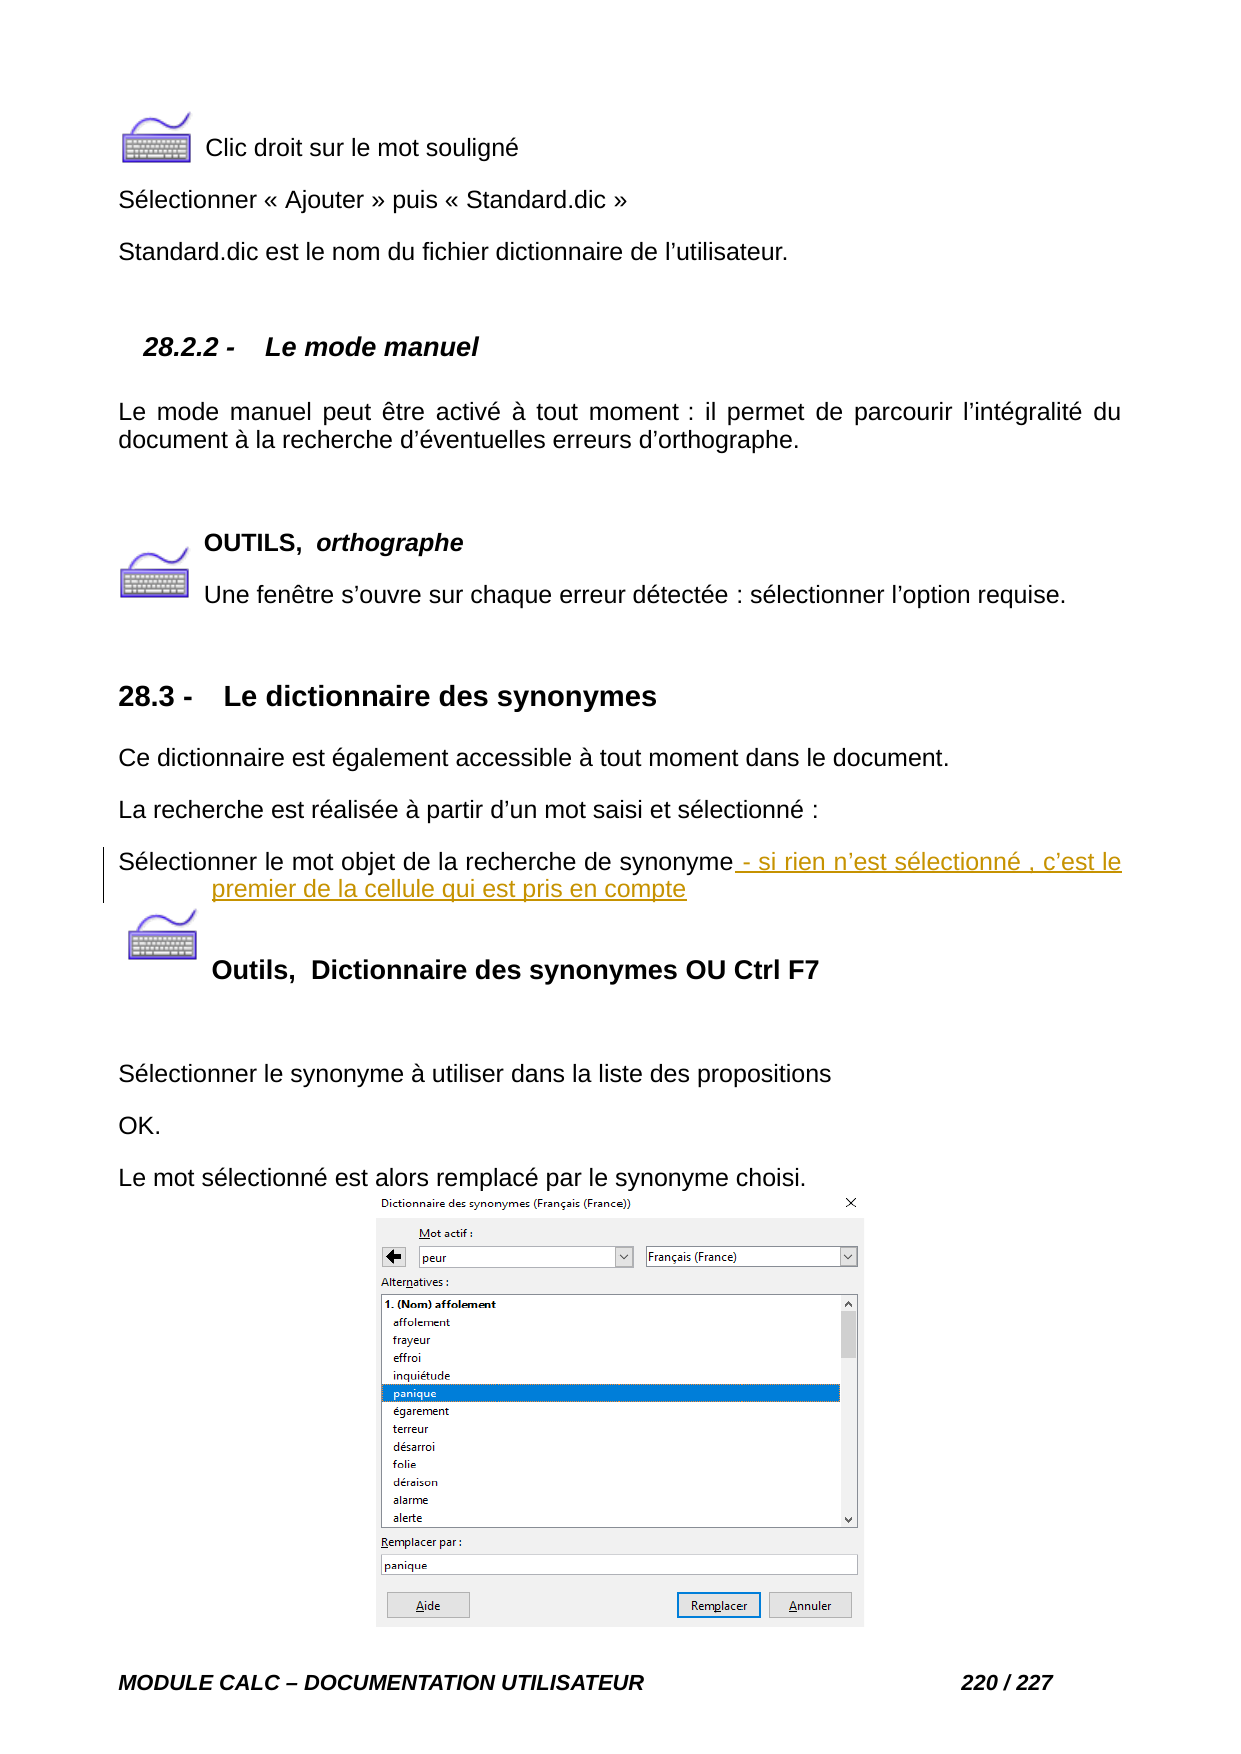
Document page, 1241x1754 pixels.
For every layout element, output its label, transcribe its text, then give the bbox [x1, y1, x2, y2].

text Standard.dic est le nom du fichier dictionnaire de l’utilisateur. [118, 237, 1122, 265]
text Une fenêtre s’ouvre sur chaque erreur détectée : sélectionner l’option requise. [192, 580, 1122, 608]
picture [118, 101, 194, 177]
text OUTILS, orthographe [118, 529, 1122, 557]
text Outils, Dictionnaire des synonymes OU Ctrl F7 [118, 955, 1122, 985]
text Le mode manuel peut être activé à tout moment : il permet de parcourir l’intégralité du document à la recherche d’éventuelles erreurs d’orthographe. [118, 398, 1122, 454]
text Clic droit sur le mot souligné [194, 134, 1122, 162]
text Sélectionner le synonyme à utiliser dans la liste des propositions [118, 1060, 1122, 1088]
text OK. [118, 1112, 1122, 1140]
text La recherche est réalisée à partir d’un mot saisi et sélectionné : [118, 796, 1122, 824]
picture [376, 1191, 865, 1627]
picture [124, 898, 200, 974]
picture [117, 536, 192, 612]
subtitle Le mode manuel [143, 331, 1122, 362]
text Le mot sélectionné est alors remplacé par le synonyme choisi. [118, 1163, 1122, 1191]
text Ce dictionnaire est également accessible à tout moment dans le document. [118, 744, 1122, 772]
text Sélectionner le mot objet de la recherche de synonyme - si rien n’est sélectionné , c’est le premier de la cellule qui est pris en compte [118, 847, 1122, 903]
subtitle Le dictionnaire des synonymes [118, 680, 1122, 712]
text Sélectionner « Ajouter » puis « Standard.dic » [118, 186, 1122, 214]
